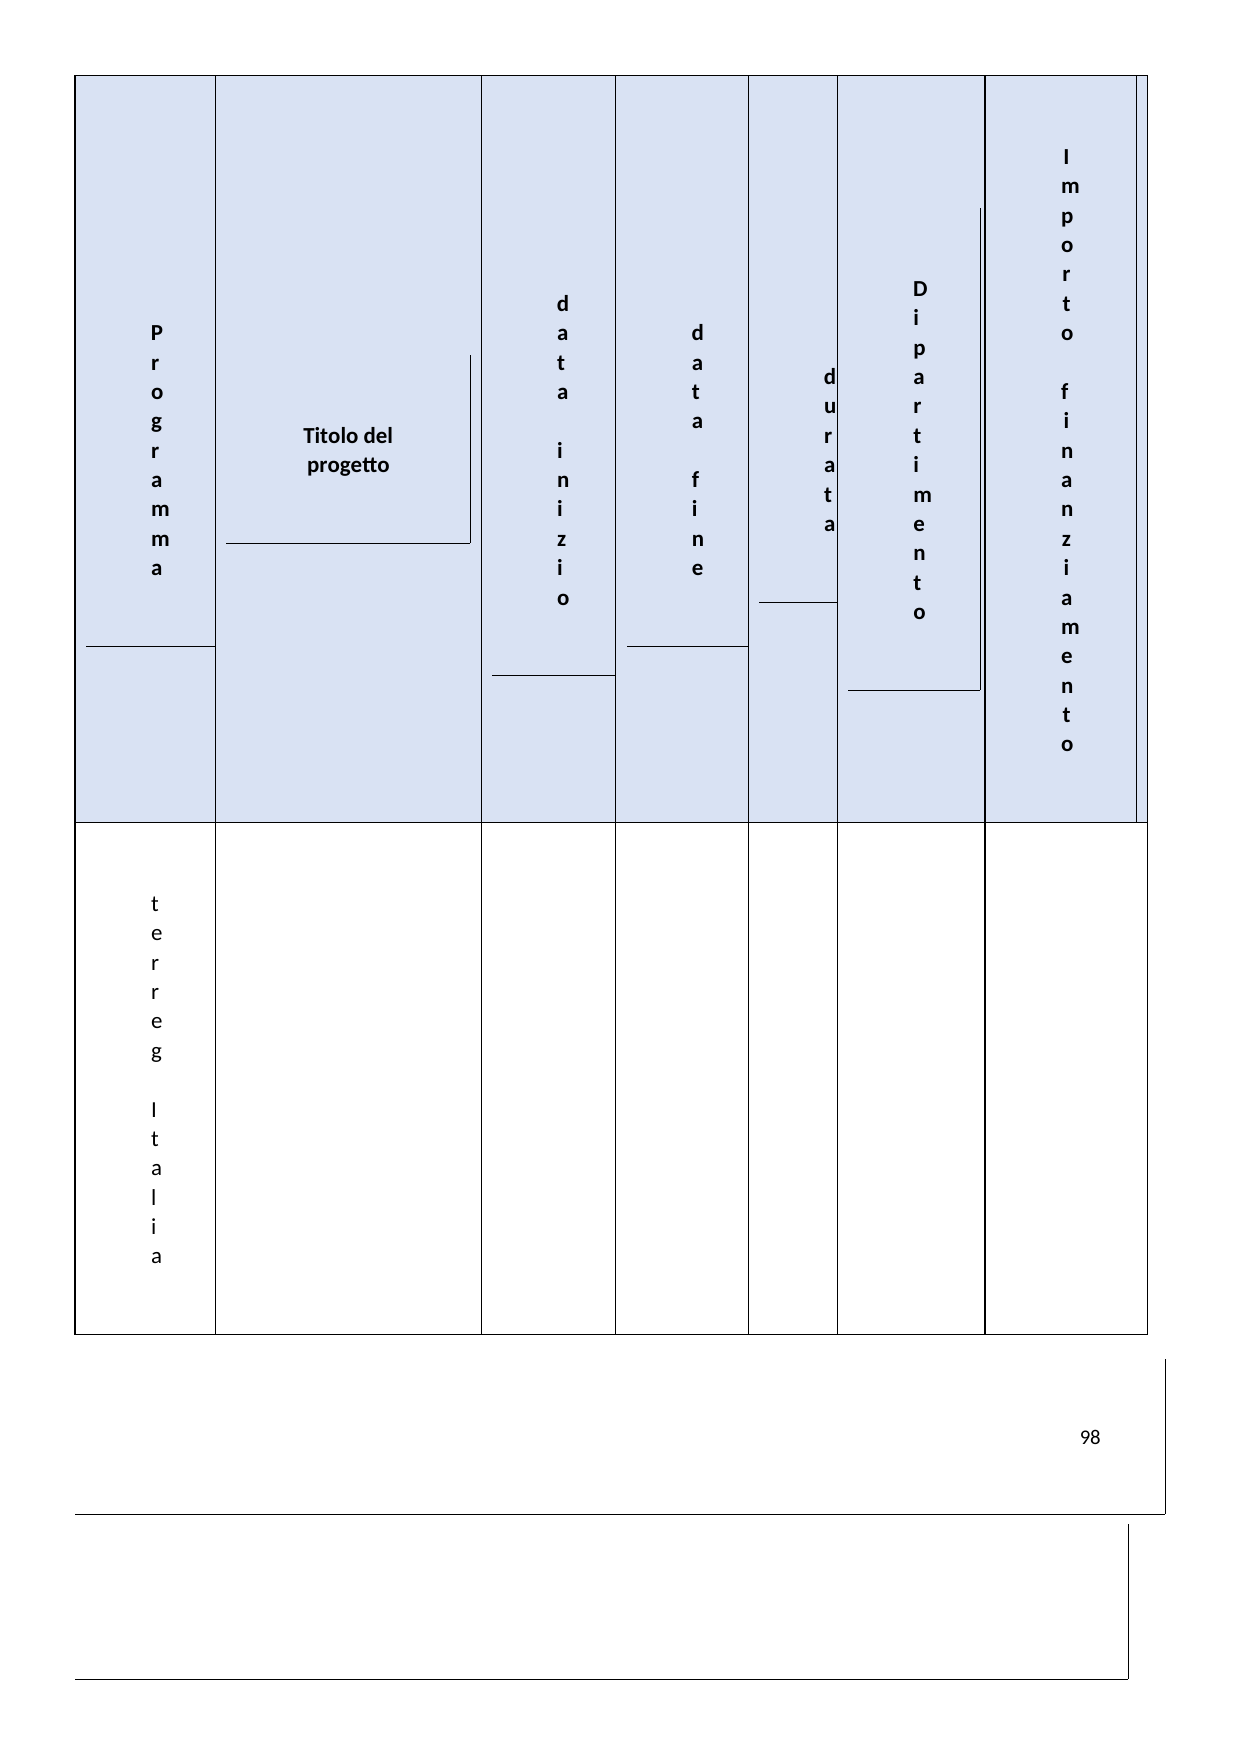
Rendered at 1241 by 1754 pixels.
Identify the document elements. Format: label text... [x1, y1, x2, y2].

table_cell [986, 823, 1147, 1334]
table_header Importo finanziamento [986, 76, 1136, 822]
table_header Dipartimento [838, 76, 984, 822]
table_cell [216, 823, 481, 1334]
table_cell [838, 823, 984, 1334]
table_header data fine [616, 76, 748, 822]
table_header Programma [76, 76, 215, 822]
table_header data inizio [482, 76, 615, 822]
table_cell [616, 823, 748, 1334]
table_header durata [749, 76, 837, 822]
table_cell [482, 823, 615, 1334]
table_header Titolo del progetto [216, 76, 481, 822]
table_cell terreg Italia- [76, 823, 215, 1334]
table_cell [749, 823, 837, 1334]
table_header [1137, 76, 1147, 822]
